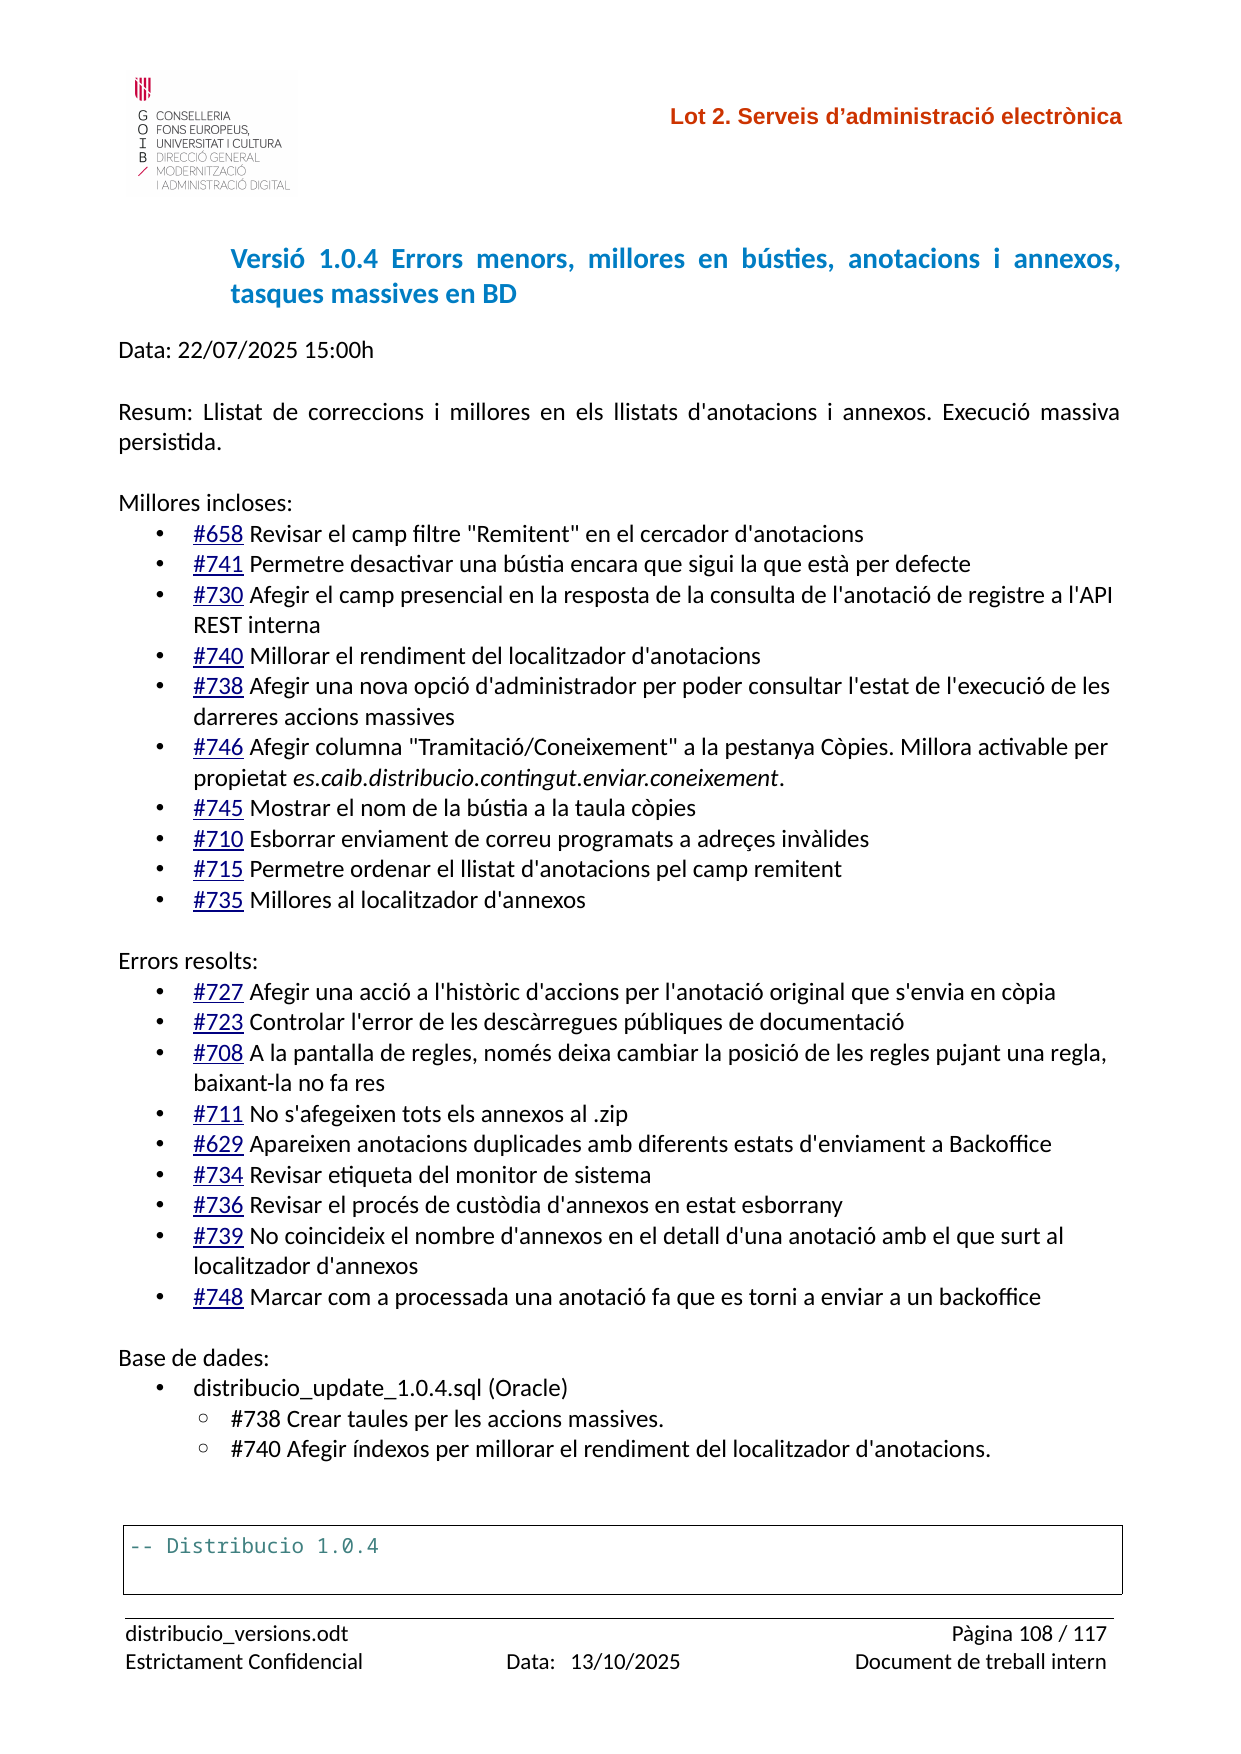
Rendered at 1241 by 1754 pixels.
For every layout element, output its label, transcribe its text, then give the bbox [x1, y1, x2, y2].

list #740 Millorar el rendiment del localitzador d'anotacions [156, 640, 1122, 670]
list #736 Revisar el procés de custòdia d'annexos en estat esborrany [156, 1189, 1122, 1220]
list #723 Controlar l'error de les descàrregues públiques de documentació [156, 1006, 1122, 1037]
list #715 Permetre ordenar el llistat d'anotacions pel camp remitent [156, 853, 1122, 884]
list #748 Marcar com a processada una anotació fa que es torni a enviar a un backoffice [156, 1281, 1122, 1311]
table_header -- Distribucio 1.0.4 [124, 1526, 1122, 1593]
list #708 A la pantalla de regles, només deixa cambiar la posició de les regles pujant una regla, baixant-la no fa res [156, 1037, 1122, 1098]
list #711 No s'afegeixen tots els annexos al .zip [156, 1098, 1122, 1128]
text Millores incloses: [118, 487, 1122, 518]
text Errors resolts: [118, 945, 1122, 976]
subtitle Versió 1.0.4 Errors menors, millores en bústies, anotacions i annexos, tasques massives en BD [153, 240, 1122, 311]
list #735 Millores al localitzador d'annexos [156, 884, 1122, 914]
text Base de dades: [118, 1342, 1122, 1372]
text Data: 22/07/2025 15:00h [118, 335, 1122, 365]
picture [126, 70, 299, 197]
list #658 Revisar el camp filtre "Remitent" en el cercador d'anotacions [156, 518, 1122, 548]
list #710 Esborrar enviament de correu programats a adreçes invàlides [156, 823, 1122, 853]
list #739 No coincideix el nombre d'annexos en el detall d'una anotació amb el que surt al localitzador d'annexos [156, 1220, 1122, 1281]
list #741 Permetre desactivar una bústia encara que sigui la que està per defecte [156, 548, 1122, 579]
list #629 Apareixen anotacions duplicades amb diferents estats d'enviament a Backoffice [156, 1128, 1122, 1159]
list #738 Crear taules per les accions massives. [193, 1403, 1122, 1433]
list #746 Afegir columna "Tramitació/Coneixement" a la pestanya Còpies. Millora activable per propietat es.caib.distribucio.contingut.enviar.coneixement. [156, 731, 1122, 792]
list #727 Afegir una acció a l'històric d'accions per l'anotació original que s'envia en còpia [156, 976, 1122, 1006]
list #745 Mostrar el nom de la bústia a la taula còpies [156, 792, 1122, 823]
text Resum: Llistat de correccions i millores en els llistats d'anotacions i annexos. Execució massiva persistida. [118, 396, 1122, 457]
list distribucio_update_1.0.4.sql (Oracle) [156, 1372, 1122, 1403]
list #738 Afegir una nova opció d'administrador per poder consultar l'estat de l'execució de les darreres accions massives [156, 670, 1122, 731]
list #734 Revisar etiqueta del monitor de sistema [156, 1159, 1122, 1189]
list #740 Afegir índexos per millorar el rendiment del localitzador d'anotacions. [193, 1433, 1122, 1464]
list #730 Afegir el camp presencial en la resposta de la consulta de l'anotació de registre a l'API REST interna [156, 579, 1122, 640]
